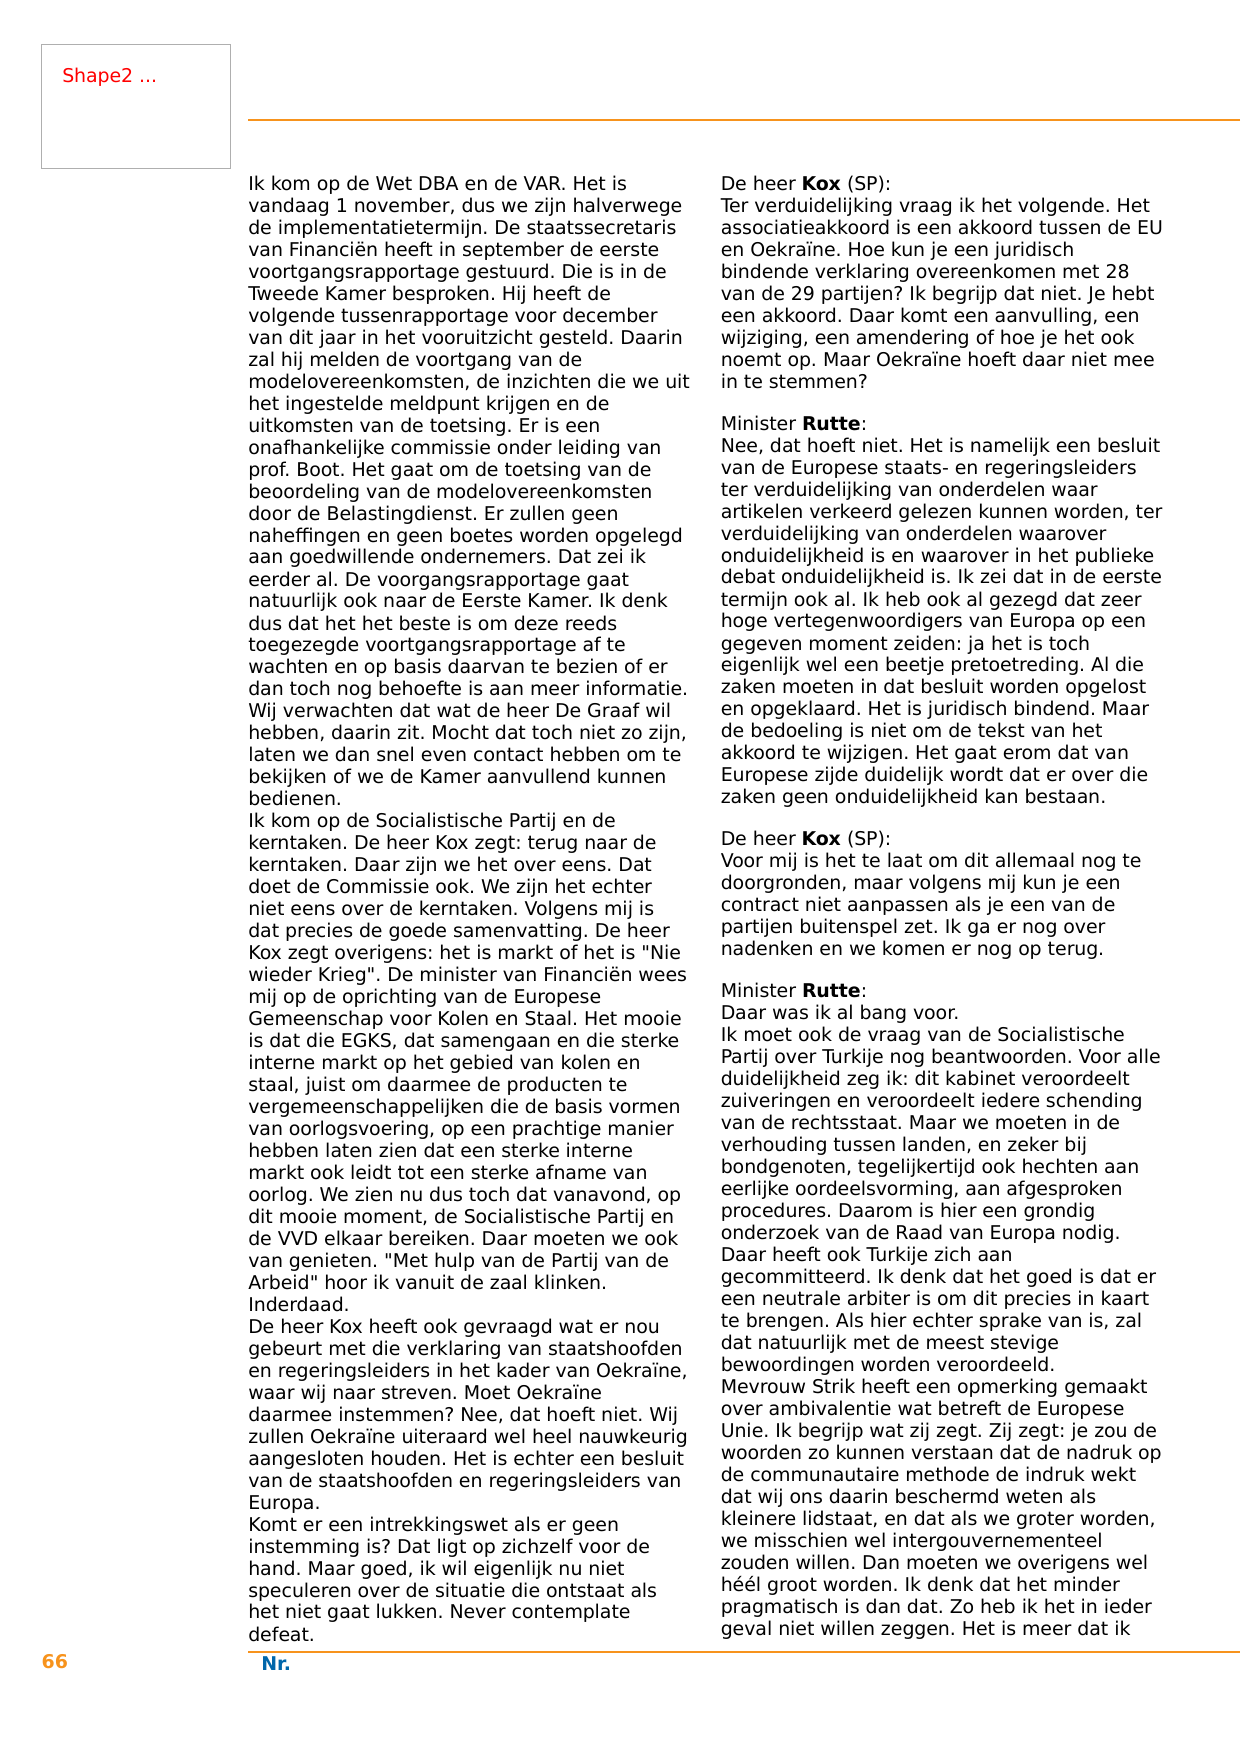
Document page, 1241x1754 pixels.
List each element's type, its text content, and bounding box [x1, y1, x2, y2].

text Voor mij is het te laat om dit allemaal nog te doorgronden, maar volgens mij kun je een contract niet aanpassen als je een van de partijen buitenspel zet. Ik ga er nog over nadenken en we komen er nog op terug. [721, 850, 1163, 960]
text De heer Kox (SP): [721, 173, 1163, 195]
text Ter verduidelijking vraag ik het volgende. Het associatieakkoord is een akkoord tussen de EU en Oekraïne. Hoe kun je een juridisch bindende verklaring overeenkomen met 28 van de 29 partijen? Ik begrijp dat niet. Je hebt een akkoord. Daar komt een aanvulling, een wijziging, een amendering of hoe je het ook noemt op. Maar Oekraïne hoeft daar niet mee in te stemmen? [721, 195, 1163, 393]
text Daar was ik al bang voor. [721, 1002, 1163, 1024]
text Ik kom op de Socialistische Partij en de kerntaken. De heer Kox zegt: terug naar de kerntaken. Daar zijn we het over eens. Dat doet de Commissie ook. We zijn het echter niet eens over de kerntaken. Volgens mij is dat precies de goede samenvatting. De heer Kox zegt overigens: het is markt of het is "Nie wieder Krieg". De minister van Financiën wees mij op de oprichting van de Europese Gemeenschap voor Kolen en Staal. Het mooie is dat die EGKS, dat samengaan en die sterke interne markt op het gebied van kolen en staal, juist om daarmee de producten te vergemeenschappelijken die de basis vormen van oorlogsvoering, op een prachtige manier hebben laten zien dat een sterke interne markt ook leidt tot een sterke afname van oorlog. We zien nu dus toch dat vanavond, op dit mooie moment, de Socialistische Partij en de VVD elkaar bereiken. Daar moeten we ook van genieten. "Met hulp van de Partij van de Arbeid" hoor ik vanuit de zaal klinken. Inderdaad. [248, 810, 691, 1316]
text Nee, dat hoeft niet. Het is namelijk een besluit van de Europese staats- en regeringsleiders ter verduidelijking van onderdelen waar artikelen verkeerd gelezen kunnen worden, ter verduidelijking van onderdelen waarover onduidelijkheid is en waarover in het publieke debat onduidelijkheid is. Ik zei dat in de eerste termijn ook al. Ik heb ook al gezegd dat zeer hoge vertegenwoordigers van Europa op een gegeven moment zeiden: ja het is toch eigenlijk wel een beetje pretoetreding. Al die zaken moeten in dat besluit worden opgelost en opgeklaard. Het is juridisch bindend. Maar de bedoeling is niet om de tekst van het akkoord te wijzigen. Het gaat erom dat van Europese zijde duidelijk wordt dat er over die zaken geen onduidelijkheid kan bestaan. [721, 434, 1163, 808]
text Minister Rutte: [721, 413, 1163, 434]
text Mevrouw Strik heeft een opmerking gemaakt over ambivalentie wat betreft de Europese Unie. Ik begrijp wat zij zegt. Zij zegt: je zou de woorden zo kunnen verstaan dat de nadruk op de communautaire methode de indruk wekt dat wij ons daarin beschermd weten als kleinere lidstaat, en dat als we groter worden, we misschien wel intergouvernementeel zouden willen. Dan moeten we overigens wel héél groot worden. Ik denk dat het minder pragmatisch is dan dat. Zo heb ik het in ieder geval niet willen zeggen. Het is meer dat ik [721, 1376, 1163, 1639]
text Komt er een intrekkingswet als er geen instemming is? Dat ligt op zichzelf voor de hand. Maar goed, ik wil eigenlijk nu niet speculeren over de situatie die ontstaat als het niet gaat lukken. Never contemplate defeat. [248, 1513, 691, 1645]
text Ik kom op de Wet DBA en de VAR. Het is vandaag 1 november, dus we zijn halverwege de implementatietermijn. De staatssecretaris van Financiën heeft in september de eerste voortgangsrapportage gestuurd. Die is in de Tweede Kamer besproken. Hij heeft de volgende tussenrapportage voor december van dit jaar in het vooruitzicht gesteld. Daarin zal hij melden de voortgang van de modelovereenkomsten, de inzichten die we uit het ingestelde meldpunt krijgen en de uitkomsten van de toetsing. Er is een onafhankelijke commissie onder leiding van prof. Boot. Het gaat om de toetsing van de beoordeling van de modelovereenkomsten door de Belastingdienst. Er zullen geen naheffingen en geen boetes worden opgelegd aan goedwillende ondernemers. Dat zei ik eerder al. De voorgangsrapportage gaat natuurlijk ook naar de Eerste Kamer. Ik denk dus dat het het beste is om deze reeds toegezegde voortgangsrapportage af te wachten en op basis daarvan te bezien of er dan toch nog behoefte is aan meer informatie. Wij verwachten dat wat de heer De Graaf wil hebben, daarin zit. Mocht dat toch niet zo zijn, laten we dan snel even contact hebben om te bekijken of we de Kamer aanvullend kunnen bedienen. [248, 173, 691, 810]
text De heer Kox (SP): [721, 828, 1163, 850]
text Ik moet ook de vraag van de Socialistische Partij over Turkije nog beantwoorden. Voor alle duidelijkheid zeg ik: dit kabinet veroordeelt zuiveringen en veroordeelt iedere schending van de rechtsstaat. Maar we moeten in de verhouding tussen landen, en zeker bij bondgenoten, tegelijkertijd ook hechten aan eerlijke oordeelsvorming, aan afgesproken procedures. Daarom is hier een grondig onderzoek van de Raad van Europa nodig. Daar heeft ook Turkije zich aan gecommitteerd. Ik denk dat het goed is dat er een neutrale arbiter is om dit precies in kaart te brengen. Als hier echter sprake van is, zal dat natuurlijk met de meest stevige bewoordingen worden veroordeeld. [721, 1024, 1163, 1376]
text Minister Rutte: [721, 980, 1163, 1002]
text De heer Kox heeft ook gevraagd wat er nou gebeurt met die verklaring van staatshoofden en regeringsleiders in het kader van Oekraïne, waar wij naar streven. Moet Oekraïne daarmee instemmen? Nee, dat hoeft niet. Wij zullen Oekraïne uiteraard wel heel nauwkeurig aangesloten houden. Het is echter een besluit van de staatshoofden en regeringsleiders van Europa. [248, 1316, 691, 1513]
